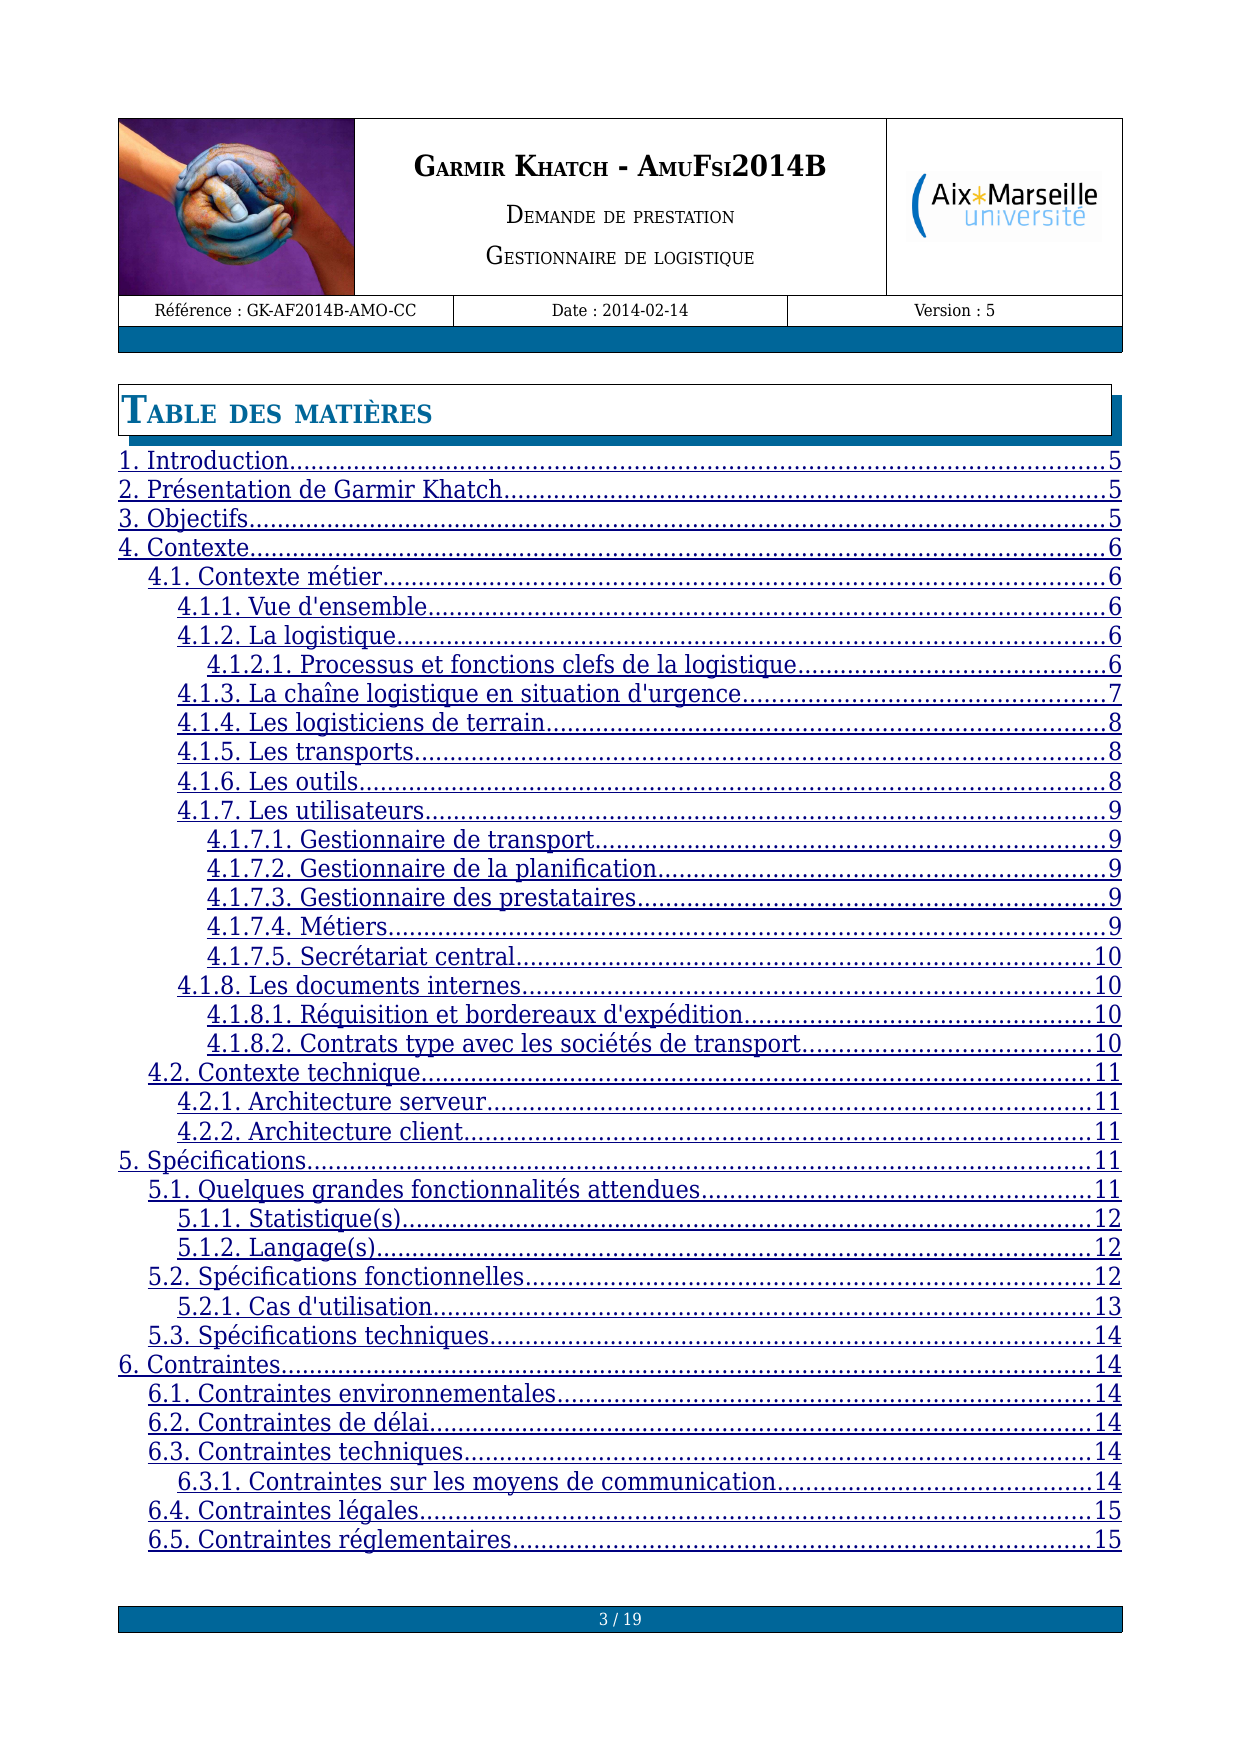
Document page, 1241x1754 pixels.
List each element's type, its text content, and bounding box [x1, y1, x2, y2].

text 4.1.8.2. Contrats type avec les sociétés de transport 10 [207, 1029, 1122, 1054]
text 6. Contraintes 14 [118, 1350, 1122, 1375]
text 4.1.2.1. Processus et fonctions clefs de la logistique 6 [207, 650, 1122, 675]
text 4.1.3. La chaîne logistique en situation d'urgence 7 [177, 679, 1122, 704]
text 1. Introduction 5 [118, 446, 1122, 471]
text 6.5. Contraintes réglementaires 15 [148, 1525, 1122, 1550]
text 4.2. Contexte technique 11 [148, 1058, 1122, 1083]
text 4.1.7.4. Métiers 9 [207, 913, 1122, 938]
text 6.3.1. Contraintes sur les moyens de communication 14 [177, 1467, 1122, 1492]
text 4.1.7.2. Gestionnaire de la planification 9 [207, 854, 1122, 879]
text 4.1.7.3. Gestionnaire des prestataires 9 [207, 883, 1122, 908]
text 6.4. Contraintes légales 15 [148, 1496, 1122, 1521]
text 6.2. Contraintes de délai 14 [148, 1408, 1122, 1433]
text 4.2.1. Architecture serveur 11 [177, 1088, 1122, 1113]
text 4. Contexte 6 [118, 533, 1122, 558]
text 4.1.8.1. Réquisition et bordereaux d'expédition 10 [207, 1000, 1122, 1025]
text 4.1.1. Vue d'ensemble 6 [177, 592, 1122, 617]
text 5. Spécifications 11 [118, 1146, 1122, 1171]
text 5.2.1. Cas d'utilisation 13 [177, 1292, 1122, 1317]
picture [119, 119, 354, 295]
text 4.1.5. Les transports 8 [177, 738, 1122, 763]
text 5.2. Spécifications fonctionnelles 12 [148, 1263, 1122, 1288]
text 4.1.2. La logistique 6 [177, 621, 1122, 646]
picture [887, 126, 1122, 288]
text 2. Présentation de Garmir Khatch 5 [118, 475, 1122, 500]
text 4.1.7. Les utilisateurs 9 [177, 796, 1122, 821]
text 4.1.4. Les logisticiens de terrain 8 [177, 708, 1122, 733]
text 4.1. Contexte métier 6 [148, 563, 1122, 588]
text 4.1.7.5. Secrétariat central 10 [207, 942, 1122, 967]
text 4.2.2. Architecture client 11 [177, 1117, 1122, 1142]
text 4.1.8. Les documents internes 10 [177, 971, 1122, 996]
subtitle Table des matières [119, 385, 1111, 435]
text 5.1.2. Langage(s) 12 [177, 1233, 1122, 1258]
text 4.1.7.1. Gestionnaire de transport 9 [207, 825, 1122, 850]
text 3. Objectifs 5 [118, 504, 1122, 529]
text 4.1.6. Les outils 8 [177, 767, 1122, 792]
text 6.1. Contraintes environnementales 14 [148, 1379, 1122, 1404]
text 5.3. Spécifications techniques 14 [148, 1321, 1122, 1346]
text 5.1. Quelques grandes fonctionnalités attendues 11 [148, 1175, 1122, 1200]
text 6.3. Contraintes techniques 14 [148, 1438, 1122, 1463]
text 5.1.1. Statistique(s) 12 [177, 1204, 1122, 1229]
